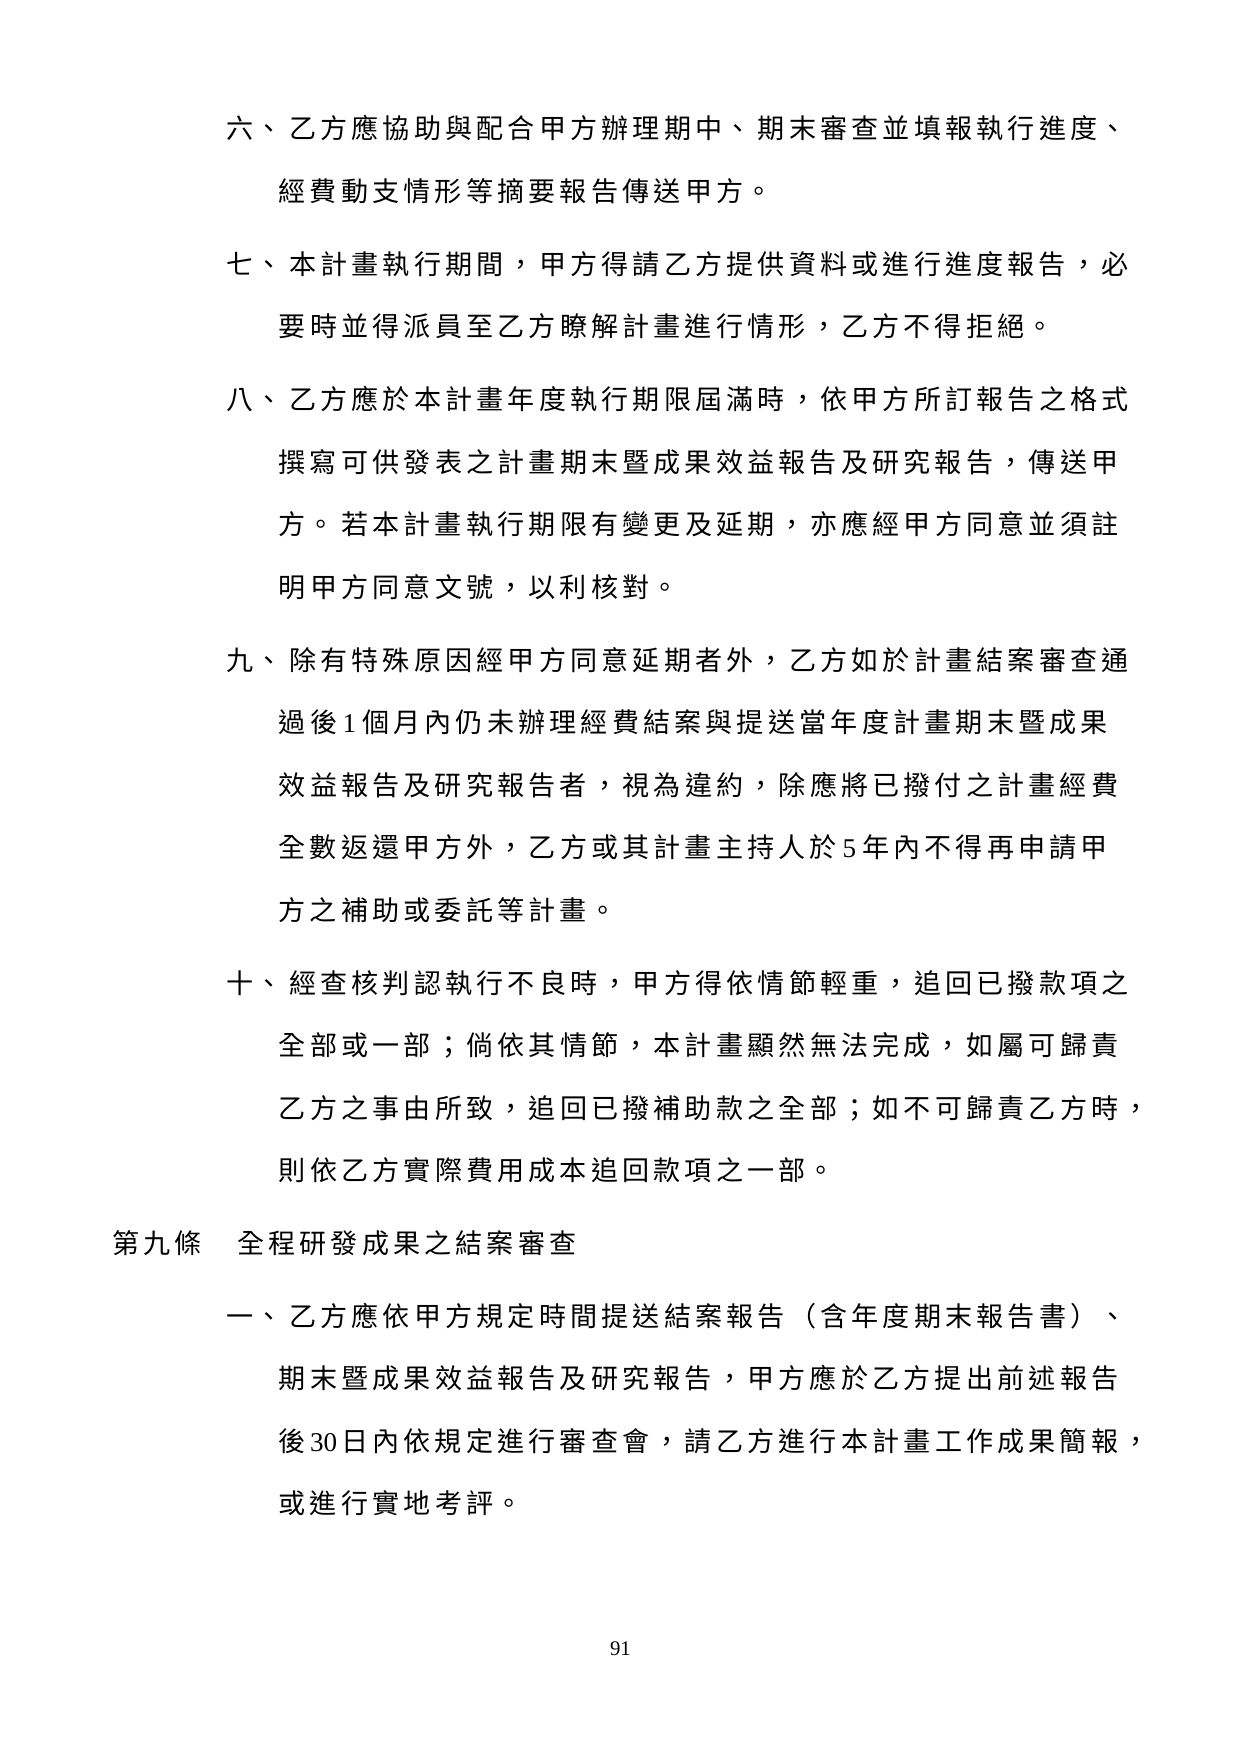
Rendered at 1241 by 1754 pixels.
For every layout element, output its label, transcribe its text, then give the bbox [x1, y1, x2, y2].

text 七、本計畫執行期間，甲方得請乙方提供資料或進行進度報告，必要時並得派員至乙方瞭解計畫進行情形，乙方不得拒絕。 [218, 221, 1131, 346]
text 九、除有特殊原因經甲方同意延期者外，乙方如於計畫結案審查通過後1個月內仍未辦理經費結案與提送當年度計畫期末暨成果效益報告及研究報告者，視為違約，除應將已撥付之計畫經費全數返還甲方外，乙方或其計畫主持人於5年內不得再申請甲方之補助或委託等計畫。 [218, 617, 1131, 929]
text 一、乙方應依甲方規定時間提送結案報告（含年度期末報告書）、期末暨成果效益報告及研究報告，甲方應於乙方提出前述報告後30日內依規定進行審查會，請乙方進行本計畫工作成果簡報，或進行實地考評。 [218, 1273, 1131, 1523]
text 八、乙方應於本計畫年度執行期限屆滿時，依甲方所訂報告之格式撰寫可供發表之計畫期末暨成果效益報告及研究報告，傳送甲方。若本計畫執行期限有變更及延期，亦應經甲方同意並須註明甲方同意文號，以利核對。 [218, 356, 1131, 606]
text 六、乙方應協助與配合甲方辦理期中、期末審查並填報執行進度、經費動支情形等摘要報告傳送甲方。 [218, 85, 1131, 210]
text 十、經查核判認執行不良時，甲方得依情節輕重，追回已撥款項之全部或一部；倘依其情節，本計畫顯然無法完成，如屬可歸責乙方之事由所致，追回已撥補助款之全部；如不可歸責乙方時，則依乙方實際費用成本追回款項之一部。 [218, 939, 1131, 1189]
text 第九條 全程研發成果之結案審查 [110, 1200, 1131, 1262]
